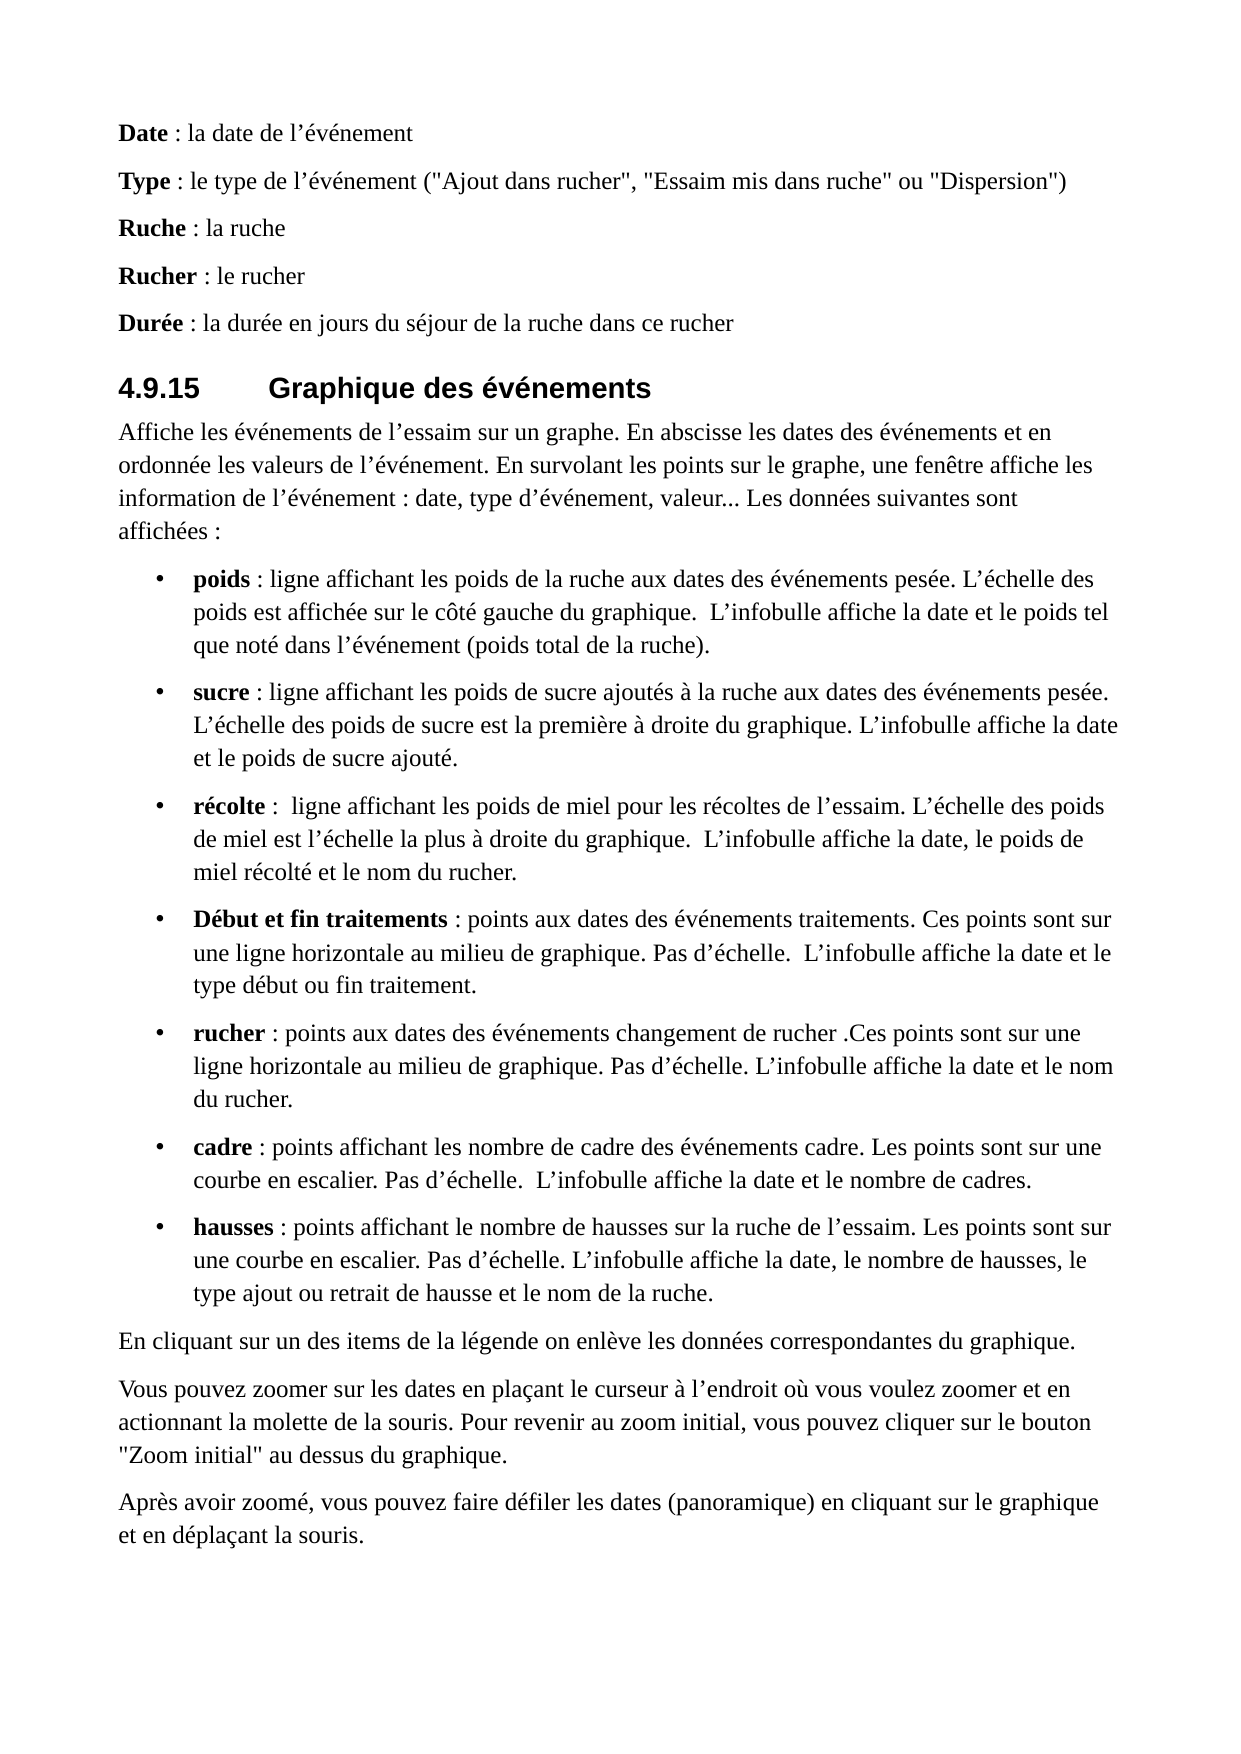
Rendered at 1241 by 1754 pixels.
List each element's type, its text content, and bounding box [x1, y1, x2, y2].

list hausses : points affichant le nombre de hausses sur la ruche de l’essaim. Les points sont sur une courbe en escalier. Pas d’échelle. L’infobulle affiche la date, le nombre de hausses, le type ajout ou retrait de hausse et le nom de la ruche. [156, 1212, 1122, 1307]
list récolte : ligne affichant les poids de miel pour les récoltes de l’essaim. L’échelle des poids de miel est l’échelle la plus à droite du graphique. L’infobulle affiche la date, le poids de miel récolté et le nom du rucher. [156, 791, 1122, 886]
subtitle Graphique des événements [118, 371, 1122, 404]
list poids : ligne affichant les poids de la ruche aux dates des événements pesée. L’échelle des poids est affichée sur le côté gauche du graphique. L’infobulle affiche la date et le poids tel que noté dans l’événement (poids total de la ruche). [156, 564, 1122, 658]
text Type : le type de l’événement ("Ajout dans rucher", "Essaim mis dans ruche" ou "Dispersion") [118, 166, 1122, 194]
list rucher : points aux dates des événements changement de rucher .Ces points sont sur une ligne horizontale au milieu de graphique. Pas d’échelle. L’infobulle affiche la date et le nom du rucher. [156, 1018, 1122, 1113]
text En cliquant sur un des items de la légende on enlève les données correspondantes du graphique. [118, 1326, 1122, 1355]
text Après avoir zoomé, vous pouvez faire défiler les dates (panoramique) en cliquant sur le graphique et en déplaçant la souris. [118, 1487, 1122, 1549]
text Rucher : le rucher [118, 261, 1122, 290]
text Date : la date de l’événement [118, 118, 1122, 147]
list cadre : points affichant les nombre de cadre des événements cadre. Les points sont sur une courbe en escalier. Pas d’échelle. L’infobulle affiche la date et le nombre de cadres. [156, 1132, 1122, 1194]
list sucre : ligne affichant les poids de sucre ajoutés à la ruche aux dates des événements pesée. L’échelle des poids de sucre est la première à droite du graphique. L’infobulle affiche la date et le poids de sucre ajouté. [156, 677, 1122, 772]
text Affiche les événements de l’essaim sur un graphe. En abscisse les dates des événements et en ordonnée les valeurs de l’événement. En survolant les points sur le graphe, une fenêtre affiche les information de l’événement : date, type d’événement, valeur... Les données suivantes sont affichées : [118, 417, 1122, 545]
list Début et fin traitements : points aux dates des événements traitements. Ces points sont sur une ligne horizontale au milieu de graphique. Pas d’échelle. L’infobulle affiche la date et le type début ou fin traitement. [156, 904, 1122, 999]
text Ruche : la ruche [118, 213, 1122, 242]
text Durée : la durée en jours du séjour de la ruche dans ce rucher [118, 308, 1122, 337]
text Vous pouvez zoomer sur les dates en plaçant le curseur à l’endroit où vous voulez zoomer et en actionnant la molette de la souris. Pour revenir au zoom initial, vous pouvez cliquer sur le bouton "Zoom initial" au dessus du graphique. [118, 1374, 1122, 1468]
